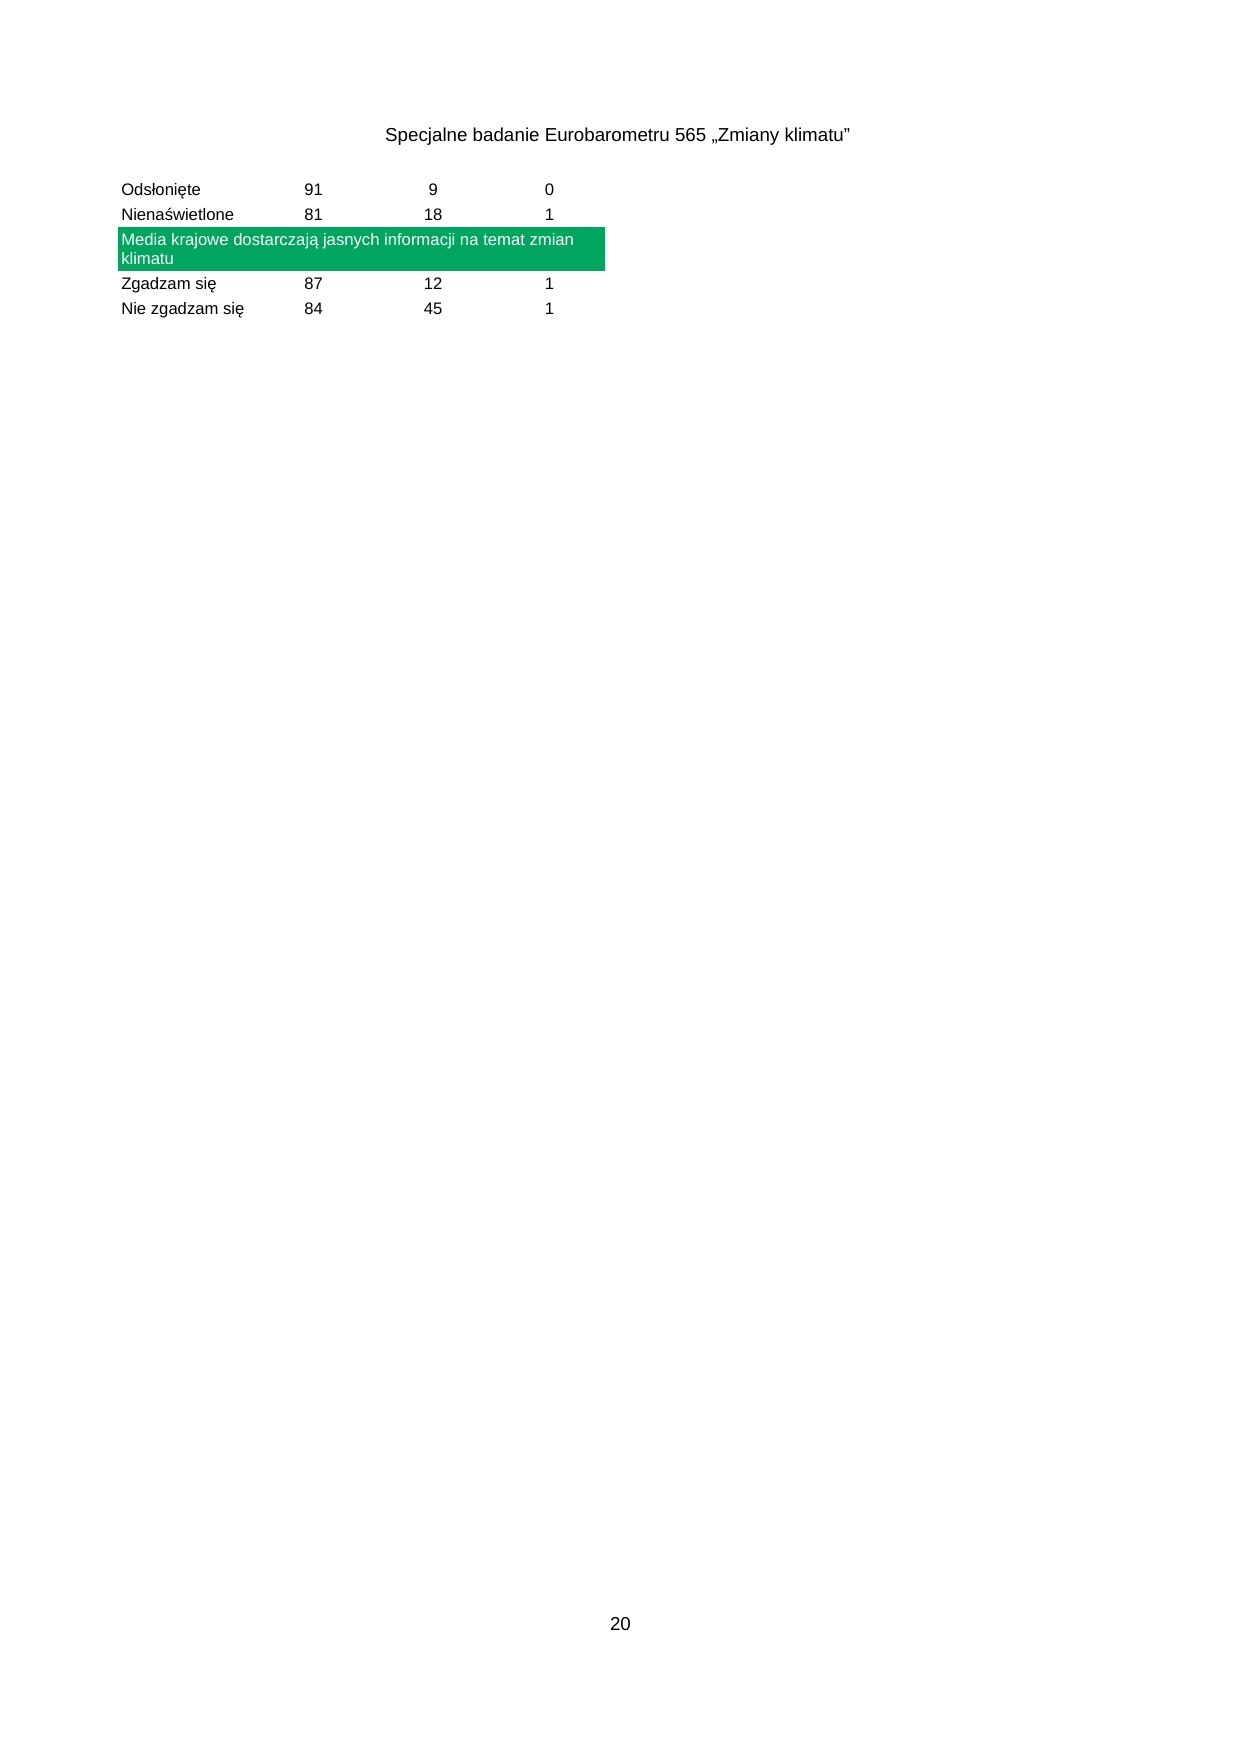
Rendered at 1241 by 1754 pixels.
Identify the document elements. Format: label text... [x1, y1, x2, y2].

table_cell Odsłonięte [118, 177, 253, 202]
table_cell Media krajowe dostarczają jasnych informacji na temat zmian klimatu [118, 227, 605, 271]
table_cell 9 [373, 177, 493, 202]
table_cell 0 [493, 177, 605, 202]
table_cell 45 [373, 296, 493, 321]
table_cell Nienaświetlone [118, 202, 253, 227]
table_cell 84 [254, 296, 373, 321]
table_cell 87 [254, 271, 373, 296]
table_cell 18 [373, 202, 493, 227]
table_cell Nie zgadzam się [118, 296, 253, 321]
table_cell Zgadzam się [118, 271, 253, 296]
table_cell 91 [254, 177, 373, 202]
table_cell 81 [254, 202, 373, 227]
table_cell 1 [493, 271, 605, 296]
table_cell 1 [493, 202, 605, 227]
table_cell 12 [373, 271, 493, 296]
table_cell 1 [493, 296, 605, 321]
